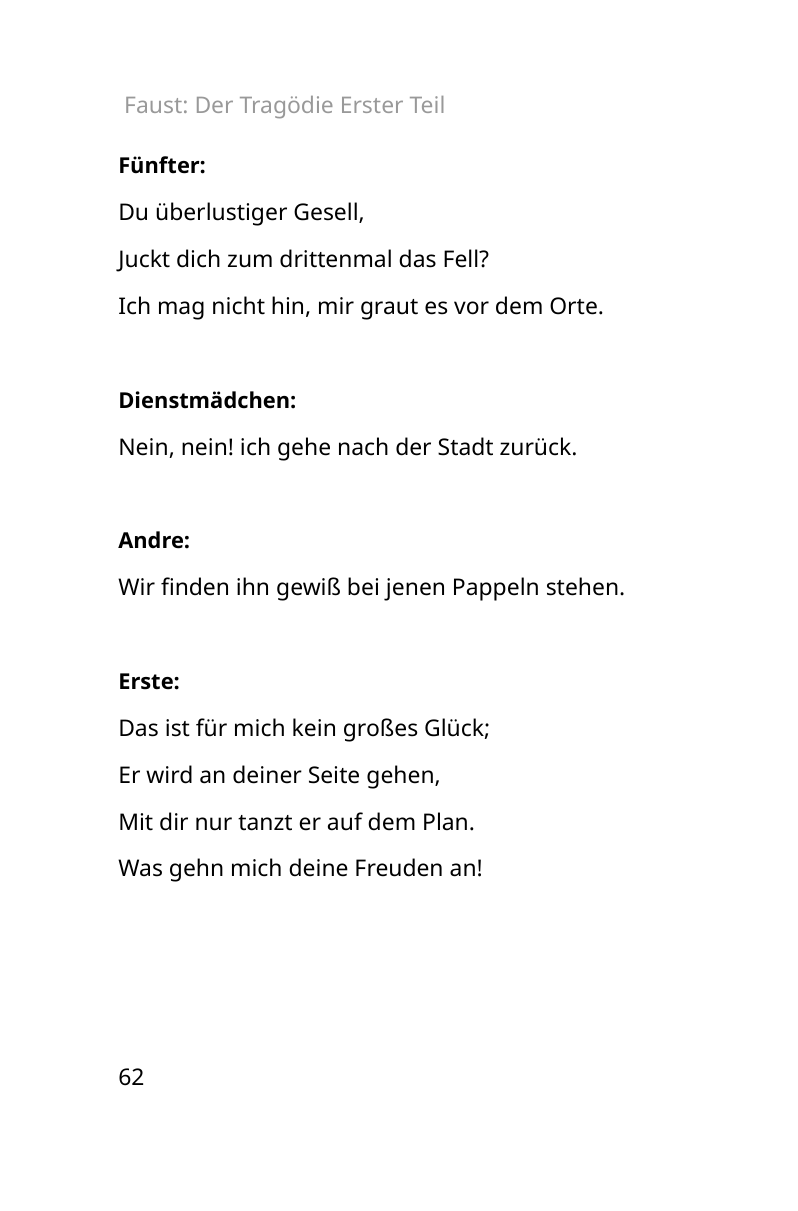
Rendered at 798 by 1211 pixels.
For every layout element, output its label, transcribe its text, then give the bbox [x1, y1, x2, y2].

text Andre: Wir finden ihn gewiß bei jenen Pappeln stehen. [118, 495, 679, 602]
text Erste: Das ist für mich kein großes Glück; Er wird an deiner Seite gehen, Mit dir nur tanzt er auf dem Plan. Was gehn mich deine Freuden an! [118, 636, 679, 884]
text Fünfter: Du überlustiger Gesell, Juckt dich zum drittenmal das Fell? Ich mag nicht hin, mir graut es vor dem Orte. [118, 149, 679, 321]
text Dienstmädchen: Nein, nein! ich gehe nach der Stadt zurück. [118, 354, 679, 462]
